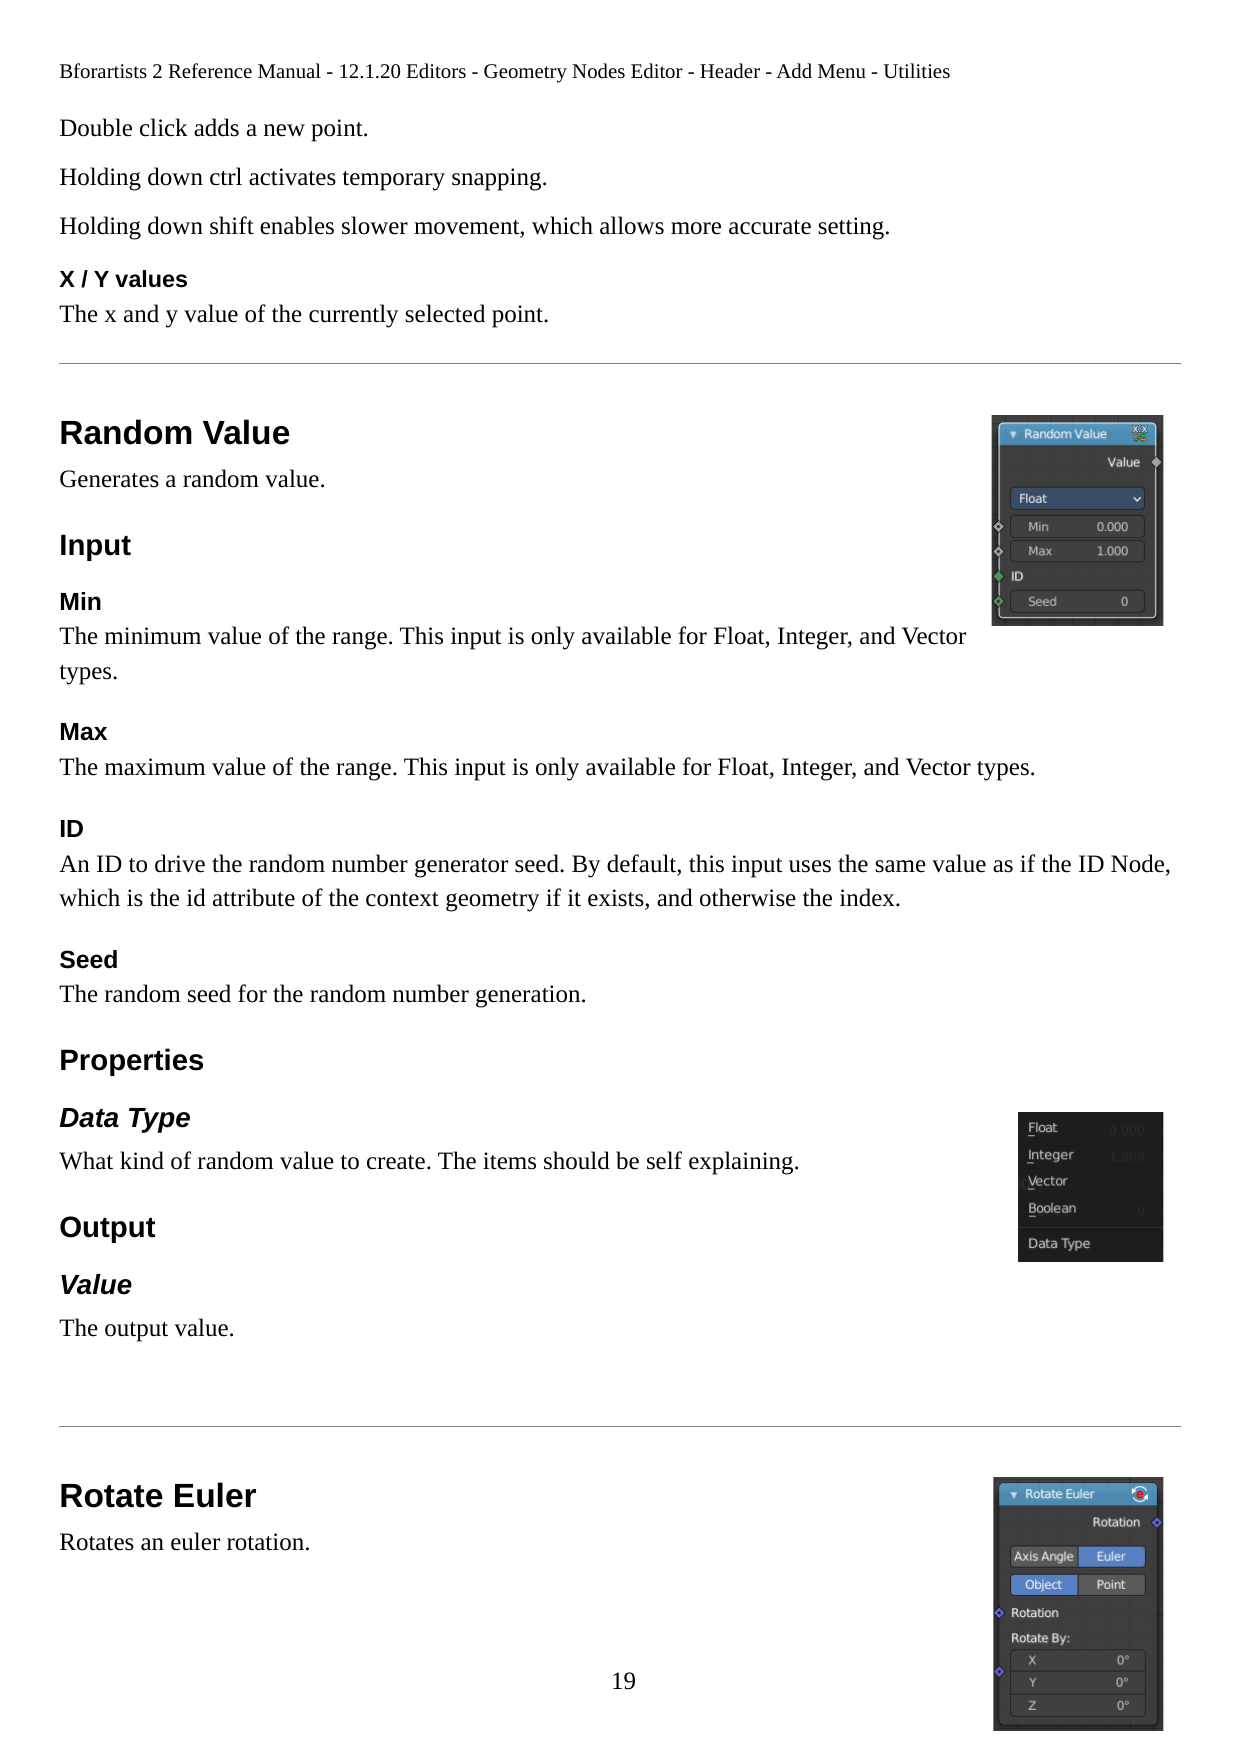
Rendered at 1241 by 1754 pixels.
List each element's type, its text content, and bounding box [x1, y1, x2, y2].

text The output value. [59, 1313, 1181, 1342]
subtitle Value [59, 1269, 1181, 1301]
text The x and y value of the currently selected point. [59, 299, 1181, 328]
picture [991, 415, 1164, 626]
text An ID to drive the random number generator seed. By default, this input uses the same value as if the ID Node, which is the id attribute of the context geometry if it exists, and otherwise the index. [59, 849, 1181, 912]
text The random seed for the random number generation. [59, 979, 1181, 1008]
subtitle Seed [59, 945, 1181, 973]
text Double click adds a new point. [59, 113, 1181, 141]
subtitle Output [59, 1210, 1018, 1244]
text The maximum value of the range. This input is only available for Float, Integer, and Vector types. [59, 752, 1181, 781]
subtitle Rotate Euler [59, 1476, 1181, 1515]
subtitle Data Type [59, 1102, 1181, 1134]
subtitle [1164, 587, 1181, 615]
text Generates a random value. [59, 464, 991, 493]
text Holding down shift enables slower movement, which allows more accurate setting. [59, 211, 1181, 239]
subtitle Properties [59, 1043, 1181, 1077]
subtitle [1164, 528, 1181, 562]
subtitle [1164, 1210, 1181, 1244]
picture [993, 1477, 1164, 1731]
subtitle Max [59, 717, 1181, 746]
text Rotates an euler rotation. [59, 1527, 993, 1556]
subtitle ID [59, 814, 1181, 842]
subtitle X / Y values [59, 266, 1181, 293]
picture [1018, 1112, 1164, 1262]
text Holding down ctrl activates temporary snapping. [59, 162, 1181, 190]
text The minimum value of the range. This input is only available for Float, Integer, and Vector types. [59, 621, 1181, 685]
subtitle Min [59, 587, 991, 615]
subtitle Input [59, 528, 991, 562]
subtitle Random Value [59, 413, 1181, 452]
text What kind of random value to create. The items should be self explaining. [59, 1146, 1018, 1175]
